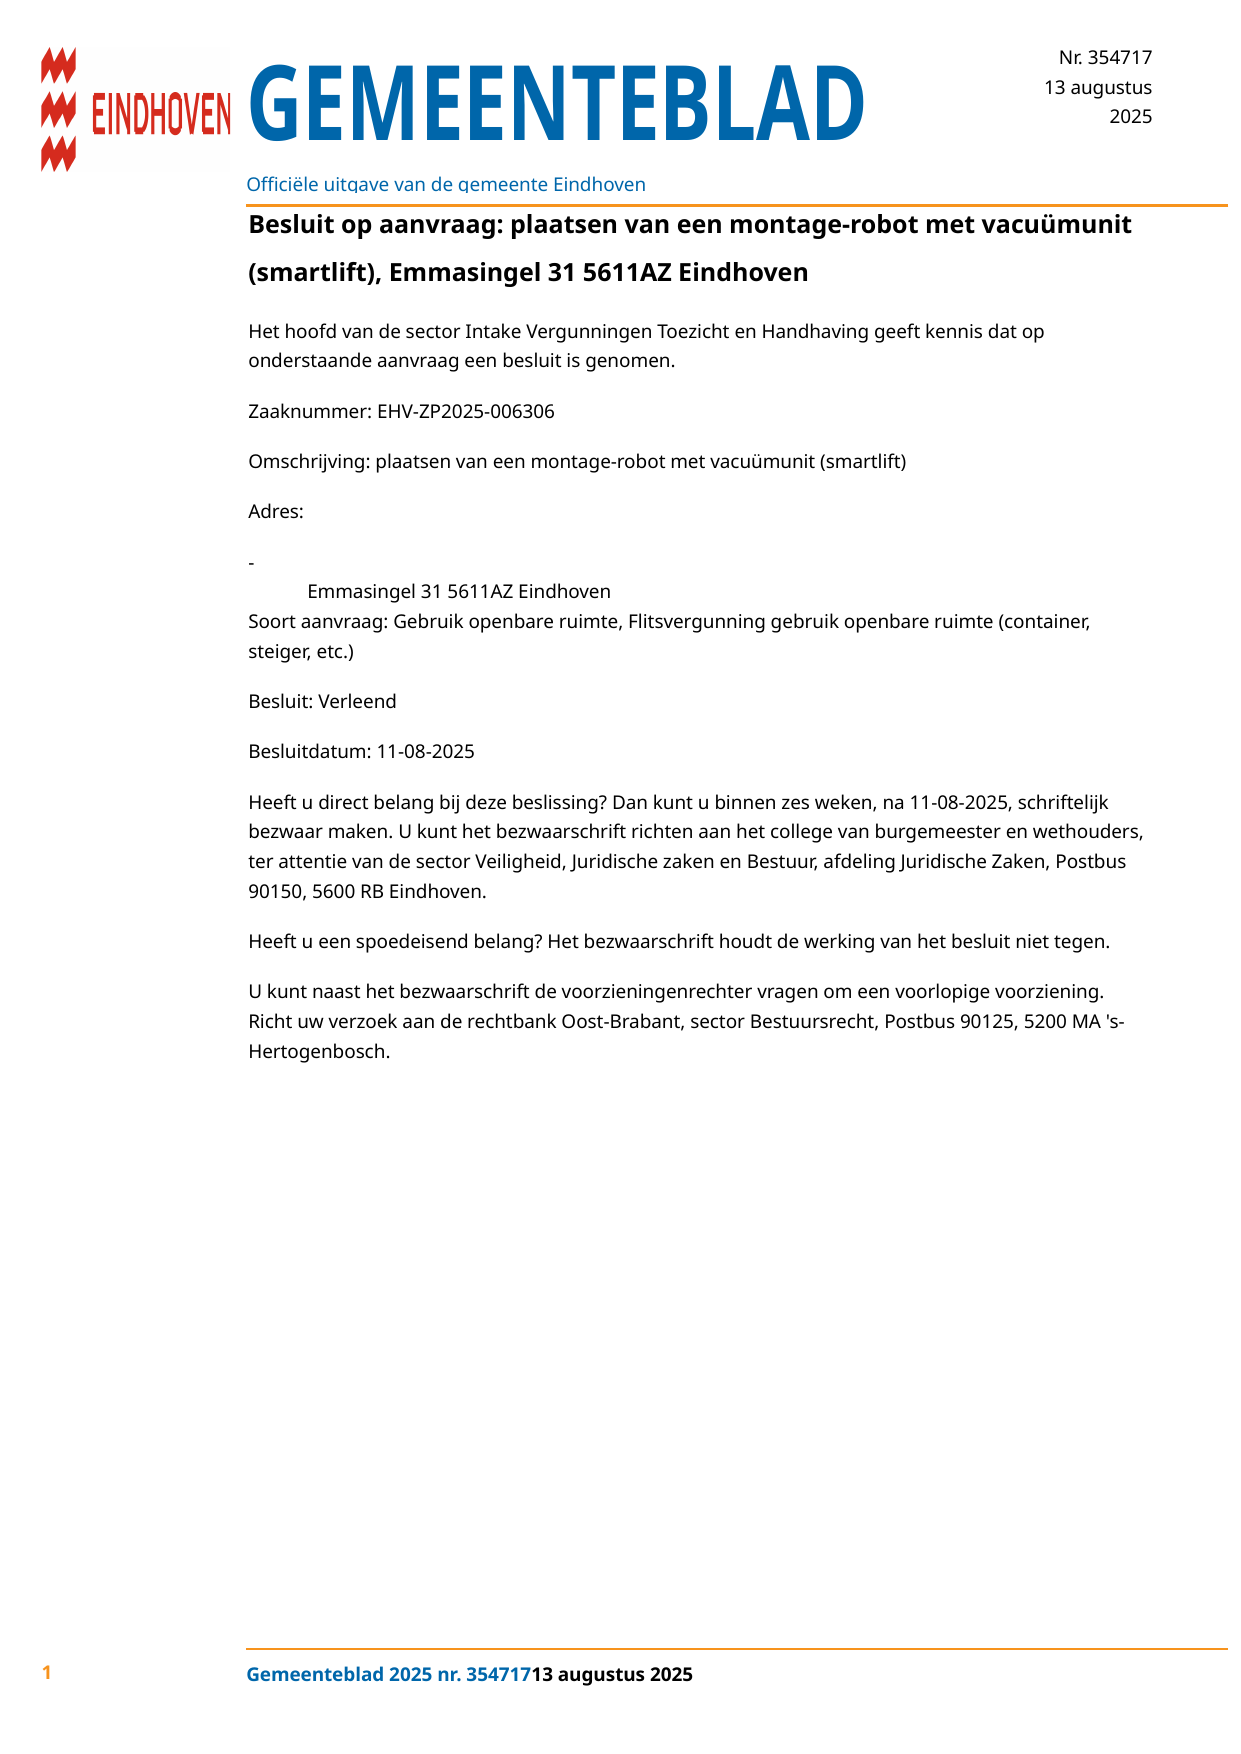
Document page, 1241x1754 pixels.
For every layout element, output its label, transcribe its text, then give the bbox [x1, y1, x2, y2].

text Heeft u een spoedeisend belang? Het bezwaarschrift houdt de werking van het besluit niet tegen. [248, 928, 1152, 954]
text Besluitdatum: 11-08-2025 [248, 739, 1152, 764]
text Besluit: Verleend [248, 688, 1152, 714]
text Zaaknummer: EHV-ZP2025-006306 [248, 398, 1152, 424]
text Het hoofd van de sector Intake Vergunningen Toezicht en Handhaving geeft kennis dat op onderstaande aanvraag een besluit is genomen. [248, 318, 1152, 373]
text Adres: [248, 499, 1152, 524]
list Emmasingel 31 5611AZ Eindhoven [248, 579, 1152, 604]
text Besluit op aanvraag: plaatsen van een montage-robot met vacuümunit (smartlift), Emmasingel 31 5611AZ Eindhoven [248, 207, 1152, 288]
text Heeft u direct belang bij deze beslissing? Dan kunt u binnen zes weken, na 11-08-2025, schriftelijk bezwaar maken. U kunt het bezwaarschrift richten aan het college van burgemeester en wethouders, ter attentie van de sector Veiligheid, Juridische zaken en Bestuur, afdeling Juridische Zaken, Postbus 90150, 5600 RB Eindhoven. [248, 789, 1152, 904]
text Omschrijving: plaatsen van een montage-robot met vacuümunit (smartlift) [248, 448, 1152, 474]
text Soort aanvraag: Gebruik openbare ruimte, Flitsvergunning gebruik openbare ruimte (container, steiger, etc.) [248, 608, 1152, 664]
picture [41, 47, 231, 172]
text U kunt naast het bezwaarschrift de voorzieningenrechter vragen om een voorlopige voorziening. Richt uw verzoek aan de rechtbank Oost-Brabant, sector Bestuursrecht, Postbus 90125, 5200 MA 's-Hertogenbosch. [248, 979, 1152, 1064]
